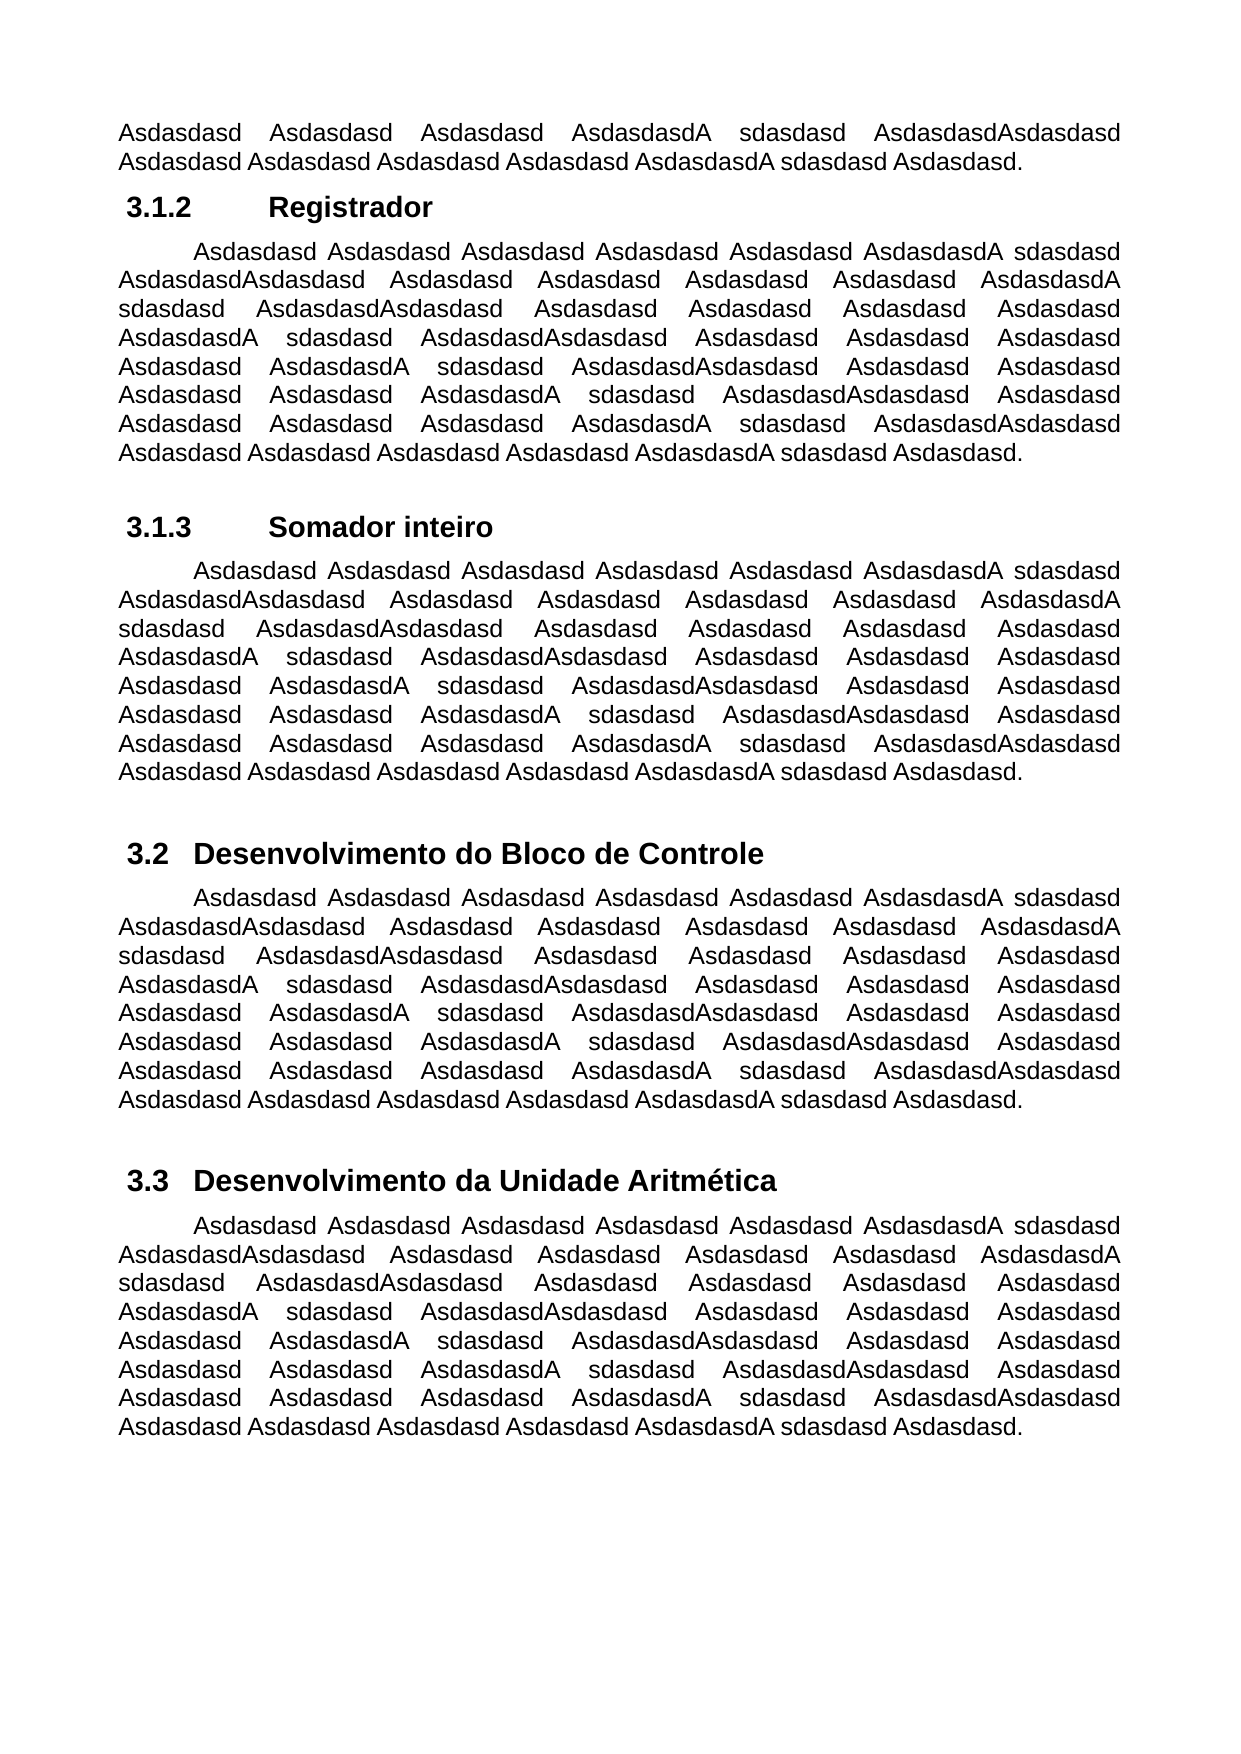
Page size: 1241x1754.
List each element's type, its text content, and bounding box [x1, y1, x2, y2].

subtitle Desenvolvimento da Unidade Aritmética [118, 1163, 1122, 1198]
text Asdasdasd Asdasdasd Asdasdasd Asdasdasd Asdasdasd AsdasdasdA sdasdasd AsdasdasdAsdasdasd Asdasdasd Asdasdasd Asdasdasd Asdasdasd AsdasdasdA sdasdasd AsdasdasdAsdasdasd Asdasdasd Asdasdasd Asdasdasd Asdasdasd AsdasdasdA sdasdasd AsdasdasdAsdasdasd Asdasdasd Asdasdasd Asdasdasd Asdasdasd AsdasdasdA sdasdasd AsdasdasdAsdasdasd Asdasdasd Asdasdasd Asdasdasd Asdasdasd AsdasdasdA sdasdasd AsdasdasdAsdasdasd Asdasdasd Asdasdasd Asdasdasd Asdasdasd AsdasdasdA sdasdasd AsdasdasdAsdasdasd Asdasdasd Asdasdasd Asdasdasd Asdasdasd AsdasdasdA sdasdasd Asdasdasd. [118, 1211, 1122, 1441]
text Asdasdasd Asdasdasd Asdasdasd Asdasdasd Asdasdasd AsdasdasdA sdasdasd AsdasdasdAsdasdasd Asdasdasd Asdasdasd Asdasdasd Asdasdasd AsdasdasdA sdasdasd AsdasdasdAsdasdasd Asdasdasd Asdasdasd Asdasdasd Asdasdasd AsdasdasdA sdasdasd AsdasdasdAsdasdasd Asdasdasd Asdasdasd Asdasdasd Asdasdasd AsdasdasdA sdasdasd AsdasdasdAsdasdasd Asdasdasd Asdasdasd Asdasdasd Asdasdasd AsdasdasdA sdasdasd AsdasdasdAsdasdasd Asdasdasd Asdasdasd Asdasdasd Asdasdasd AsdasdasdA sdasdasd AsdasdasdAsdasdasd Asdasdasd Asdasdasd Asdasdasd Asdasdasd AsdasdasdA sdasdasd Asdasdasd. [118, 236, 1122, 466]
text Asdasdasd Asdasdasd Asdasdasd Asdasdasd Asdasdasd AsdasdasdA sdasdasd AsdasdasdAsdasdasd Asdasdasd Asdasdasd Asdasdasd Asdasdasd AsdasdasdA sdasdasd AsdasdasdAsdasdasd Asdasdasd Asdasdasd Asdasdasd Asdasdasd AsdasdasdA sdasdasd AsdasdasdAsdasdasd Asdasdasd Asdasdasd Asdasdasd Asdasdasd AsdasdasdA sdasdasd AsdasdasdAsdasdasd Asdasdasd Asdasdasd Asdasdasd Asdasdasd AsdasdasdA sdasdasd AsdasdasdAsdasdasd Asdasdasd Asdasdasd Asdasdasd Asdasdasd AsdasdasdA sdasdasd AsdasdasdAsdasdasd Asdasdasd Asdasdasd Asdasdasd Asdasdasd AsdasdasdA sdasdasd Asdasdasd. [118, 556, 1122, 786]
subtitle Registrador [118, 190, 1122, 224]
subtitle Somador inteiro [118, 510, 1122, 543]
subtitle Desenvolvimento do Bloco de Controle [118, 836, 1122, 871]
text Asdasdasd Asdasdasd Asdasdasd AsdasdasdA sdasdasd AsdasdasdAsdasdasd Asdasdasd Asdasdasd Asdasdasd Asdasdasd AsdasdasdA sdasdasd Asdasdasd. [118, 118, 1122, 176]
text Asdasdasd Asdasdasd Asdasdasd Asdasdasd Asdasdasd AsdasdasdA sdasdasd AsdasdasdAsdasdasd Asdasdasd Asdasdasd Asdasdasd Asdasdasd AsdasdasdA sdasdasd AsdasdasdAsdasdasd Asdasdasd Asdasdasd Asdasdasd Asdasdasd AsdasdasdA sdasdasd AsdasdasdAsdasdasd Asdasdasd Asdasdasd Asdasdasd Asdasdasd AsdasdasdA sdasdasd AsdasdasdAsdasdasd Asdasdasd Asdasdasd Asdasdasd Asdasdasd AsdasdasdA sdasdasd AsdasdasdAsdasdasd Asdasdasd Asdasdasd Asdasdasd Asdasdasd AsdasdasdA sdasdasd AsdasdasdAsdasdasd Asdasdasd Asdasdasd Asdasdasd Asdasdasd AsdasdasdA sdasdasd Asdasdasd. [118, 883, 1122, 1113]
